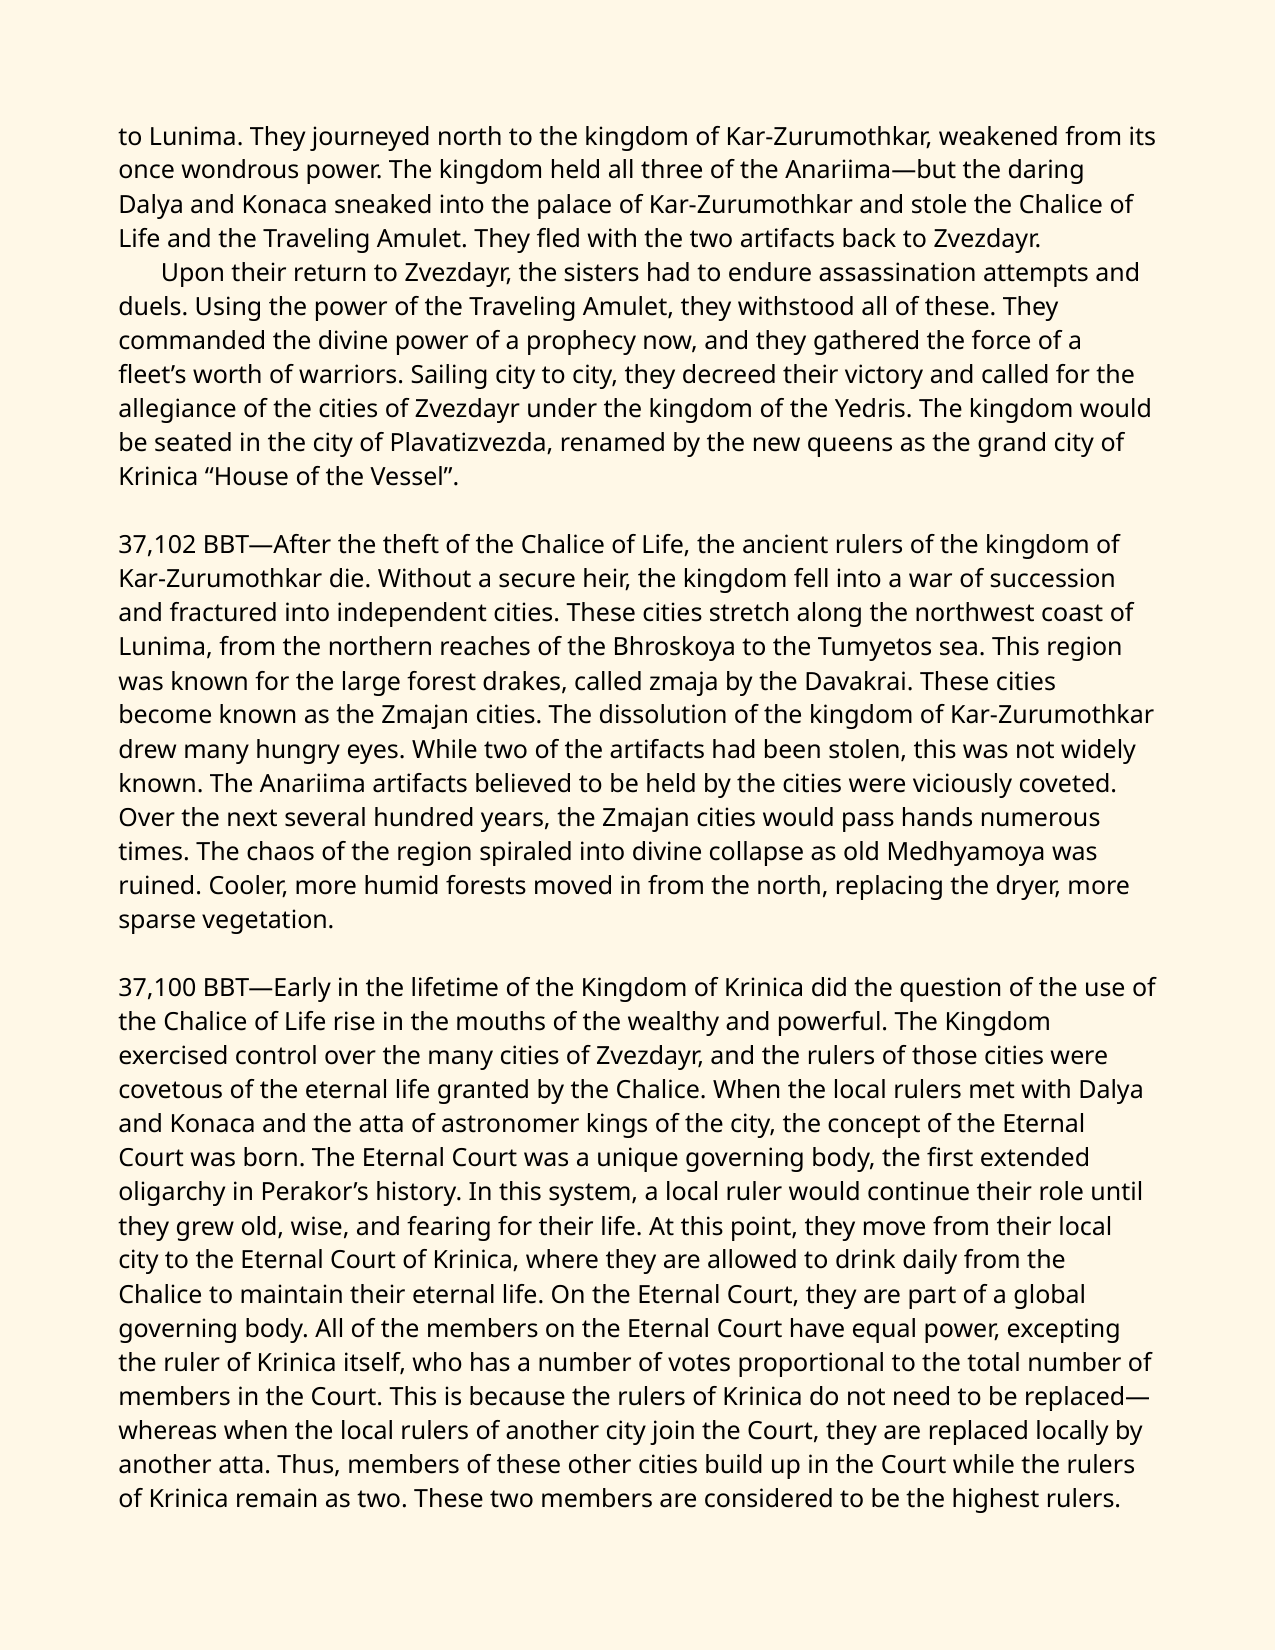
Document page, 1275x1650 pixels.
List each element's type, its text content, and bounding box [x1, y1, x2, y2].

text Upon their return to Zvezdayr, the sisters had to endure assassination attempts and duels. Using the power of the Traveling Amulet, they withstood all of these. They commanded the divine power of a prophecy now, and they gathered the force of a fleet’s worth of warriors. Sailing city to city, they decreed their victory and called for the allegiance of the cities of Zvezdayr under the kingdom of the Yedris. The kingdom would be seated in the city of Plavatizvezda, renamed by the new queens as the grand city of Krinica “House of the Vessel”. [118, 254, 1157, 493]
text 37,100 BBT—Early in the lifetime of the Kingdom of Krinica did the question of the use of the Chalice of Life rise in the mouths of the wealthy and powerful. The Kingdom exercised control over the many cities of Zvezdayr, and the rulers of those cities were covetous of the eternal life granted by the Chalice. When the local rulers met with Dalya and Konaca and the atta of astronomer kings of the city, the concept of the Eternal Court was born. The Eternal Court was a unique governing body, the first extended oligarchy in Perakor’s history. In this system, a local ruler would continue their role until they grew old, wise, and fearing for their life. At this point, they move from their local city to the Eternal Court of Krinica, where they are allowed to drink daily from the Chalice to maintain their eternal life. On the Eternal Court, they are part of a global governing body. All of the members on the Eternal Court have equal power, excepting the ruler of Krinica itself, who has a number of votes proportional to the total number of members in the Court. This is because the rulers of Krinica do not need to be replaced—whereas when the local rulers of another city join the Court, they are replaced locally by another atta. Thus, members of these other cities build up in the Court while the rulers of Krinica remain as two. These two members are considered to be the highest rulers. [118, 970, 1157, 1515]
text to Lunima. They journeyed north to the kingdom of Kar-Zurumothkar, weakened from its once wondrous power. The kingdom held all three of the Anariima—but the daring Dalya and Konaca sneaked into the palace of Kar-Zurumothkar and stole the Chalice of Life and the Traveling Amulet. They fled with the two artifacts back to Zvezdayr. [118, 118, 1157, 254]
text 37,102 BBT—After the theft of the Chalice of Life, the ancient rulers of the kingdom of Kar-Zurumothkar die. Without a secure heir, the kingdom fell into a war of succession and fractured into independent cities. These cities stretch along the northwest coast of Lunima, from the northern reaches of the Bhroskoya to the Tumyetos sea. This region was known for the large forest drakes, called zmaja by the Davakrai. These cities become known as the Zmajan cities. The dissolution of the kingdom of Kar-Zurumothkar drew many hungry eyes. While two of the artifacts had been stolen, this was not widely known. The Anariima artifacts believed to be held by the cities were viciously coveted. Over the next several hundred years, the Zmajan cities would pass hands numerous times. The chaos of the region spiraled into divine collapse as old Medhyamoya was ruined. Cooler, more humid forests moved in from the north, replacing the dryer, more sparse vegetation. [118, 527, 1157, 936]
